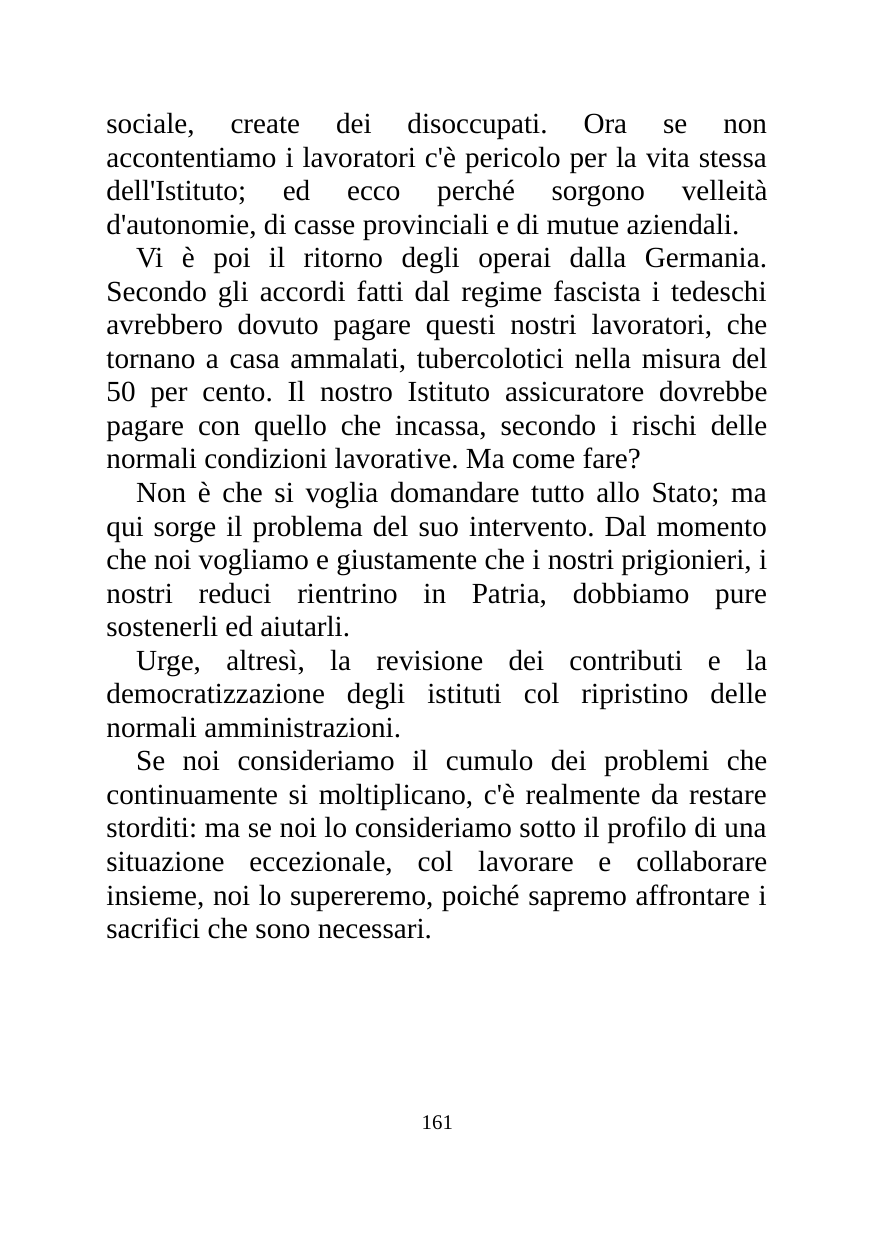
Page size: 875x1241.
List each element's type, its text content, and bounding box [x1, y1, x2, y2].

text sociale, create dei disoccupati. Ora se non accontentiamo i lavoratori c'è pericolo per la vita stessa dell'Istituto; ed ecco perché sorgono velleità d'autonomie, di casse provinciali e di mutue aziendali. [106, 106, 768, 240]
text Vi è poi il ritorno degli operai dalla Germania. Secondo gli accordi fatti dal regime fascista i tedeschi avrebbero dovuto pagare questi nostri lavoratori, che tornano a casa ammalati, tubercolotici nella misura del 50 per cento. Il nostro Istituto assicuratore dovrebbe pagare con quello che incassa, secondo i rischi delle normali condizioni lavorative. Ma come fare? [106, 240, 768, 475]
text Urge, altresì, la revisione dei contributi e la democratizzazione degli istituti col ripristino delle normali amministrazioni. [106, 643, 768, 743]
text Non è che si voglia domandare tutto allo Stato; ma qui sorge il problema del suo intervento. Dal momento che noi vogliamo e giustamente che i nostri prigionieri, i nostri reduci rientrino in Patria, dobbiamo pure sostenerli ed aiutarli. [106, 475, 768, 643]
text Se noi consideriamo il cumulo dei problemi che continuamente si moltiplicano, c'è realmente da restare storditi: ma se noi lo consideriamo sotto il profilo di una situazione eccezionale, col lavorare e collaborare insieme, noi lo supereremo, poiché sapremo affrontare i sacrifici che sono necessari. [106, 743, 768, 945]
